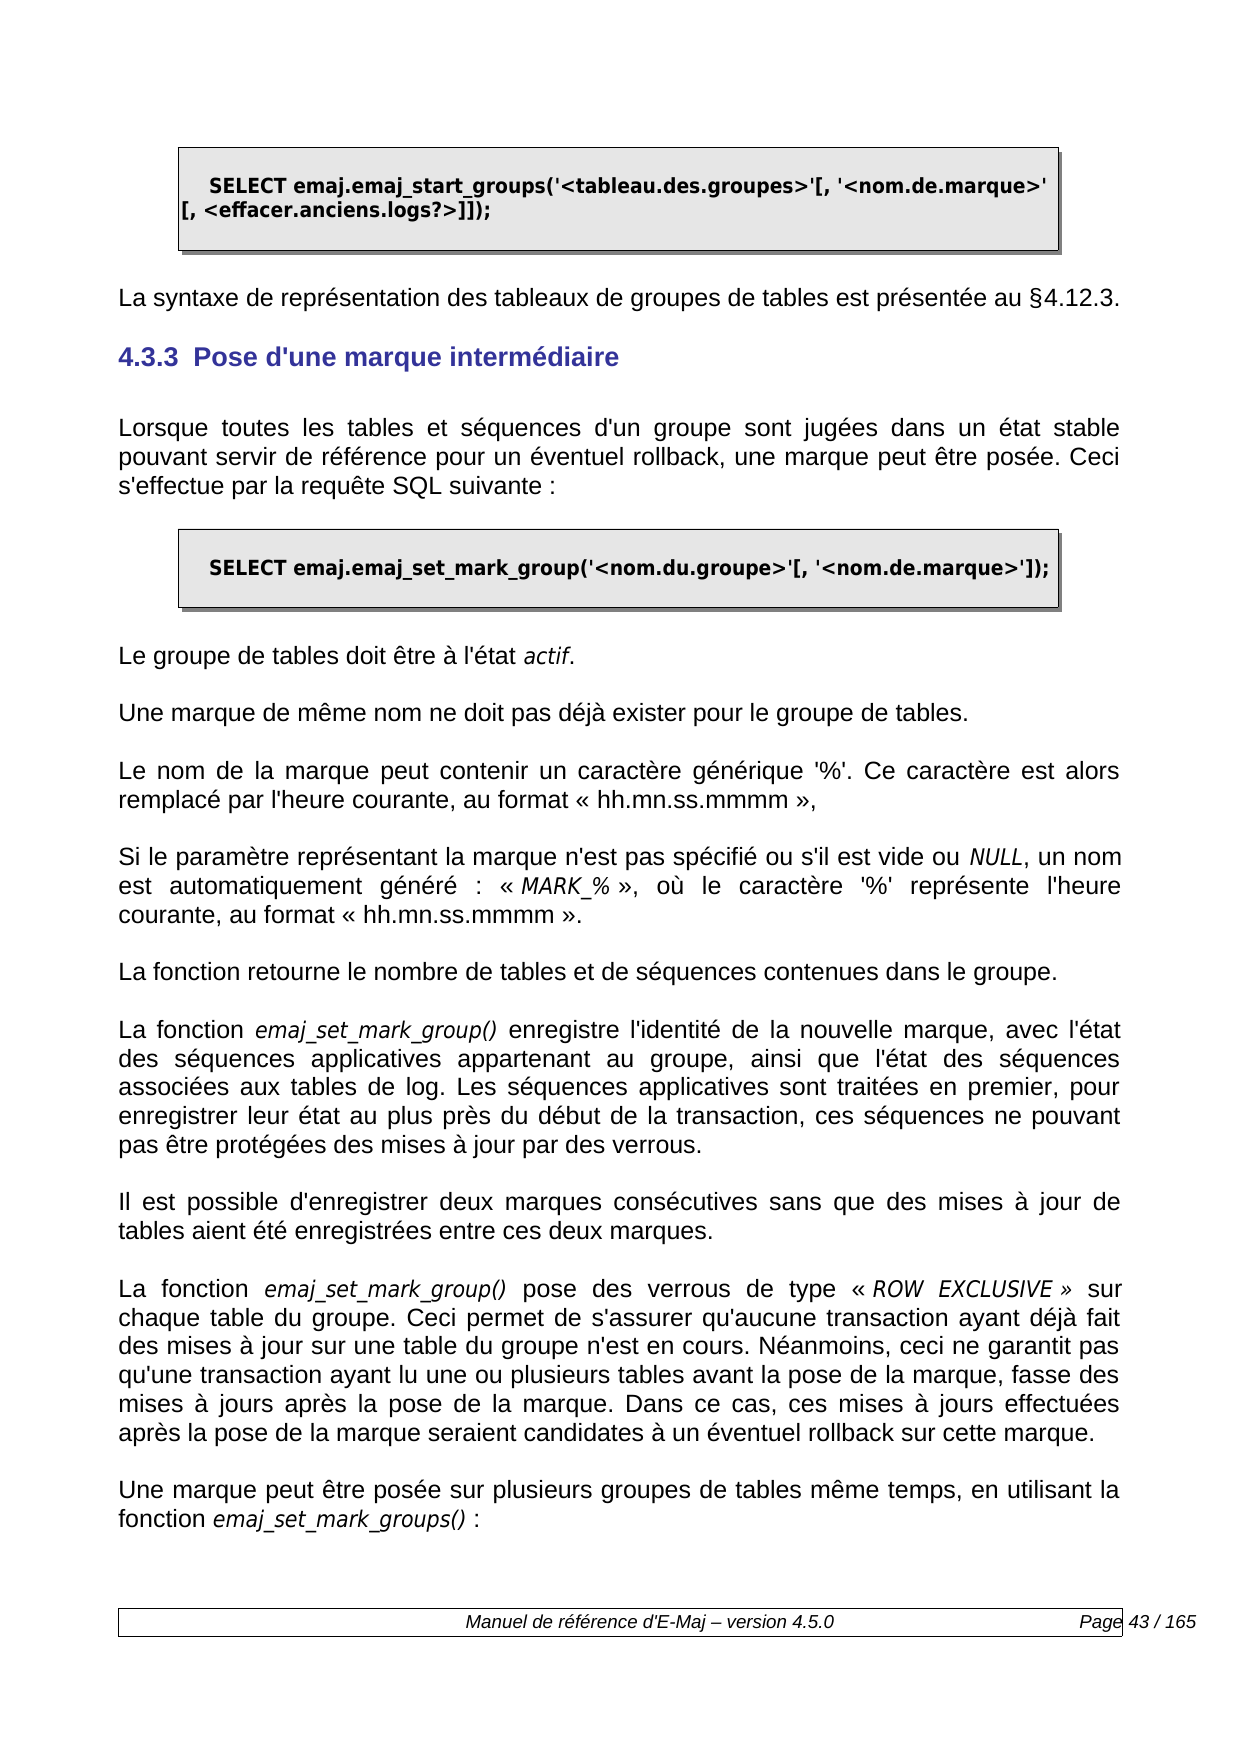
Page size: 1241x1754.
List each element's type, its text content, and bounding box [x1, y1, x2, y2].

text La fonction retourne le nombre de tables et de séquences contenues dans le groupe. [118, 957, 1122, 986]
text Le groupe de tables doit être à l'état actif. [118, 641, 1122, 669]
text La syntaxe de représentation des tableaux de groupes de tables est présentée au §4.12.3. [118, 283, 1122, 312]
text SELECT emaj.emaj_set_mark_group('<nom.du.groupe>'[, '<nom.de.marque>']); [179, 553, 1058, 577]
text La fonction emaj_set_mark_group() pose des verrous de type « ROW EXCLUSIVE » sur chaque table du groupe. Ceci permet de s'assurer qu'aucune transaction ayant déjà fait des mises à jour sur une table du groupe n'est en cours. Néanmoins, ceci ne garantit pas qu'une transaction ayant lu une ou plusieurs tables avant la pose de la marque, fasse des mises à jours après la pose de la marque. Dans ce cas, ces mises à jours effectuées après la pose de la marque seraient candidates à un éventuel rollback sur cette marque. [118, 1274, 1122, 1446]
text Une marque de même nom ne doit pas déjà exister pour le groupe de tables. [118, 698, 1122, 727]
text Le nom de la marque peut contenir un caractère générique '%'. Ce caractère est alors remplacé par l'heure courante, au format « hh.mn.ss.mmmm », [118, 756, 1122, 813]
text Une marque peut être posée sur plusieurs groupes de tables même temps, en utilisant la fonction emaj_set_mark_groups() : [118, 1475, 1122, 1533]
subtitle Pose d'une marque intermédiaire [118, 341, 1122, 372]
text Si le paramètre représentant la marque n'est pas spécifié ou s'il est vide ou NULL, un nom est automatiquement généré : « MARK_% », où le caractère '%' représente l'heure courante, au format « hh.mn.ss.mmmm ». [118, 842, 1122, 928]
text La fonction emaj_set_mark_group() enregistre l'identité de la nouvelle marque, avec l'état des séquences applicatives appartenant au groupe, ainsi que l'état des séquences associées aux tables de log. Les séquences applicatives sont traitées en premier, pour enregistrer leur état au plus près du début de la transaction, ces séquences ne pouvant pas être protégées des mises à jour par des verrous. [118, 1015, 1122, 1159]
text Il est possible d'enregistrer deux marques consécutives sans que des mises à jour de tables aient été enregistrées entre ces deux marques. [118, 1187, 1122, 1245]
text Lorsque toutes les tables et séquences d'un groupe sont jugées dans un état stable pouvant servir de référence pour un éventuel rollback, une marque peut être posée. Ceci s'effectue par la requête SQL suivante : [118, 413, 1122, 500]
text SELECT emaj.emaj_start_groups('<tableau.des.groupes>'[, '<nom.de.marque>' [, <effacer.anciens.logs?>]]); [179, 171, 1058, 220]
